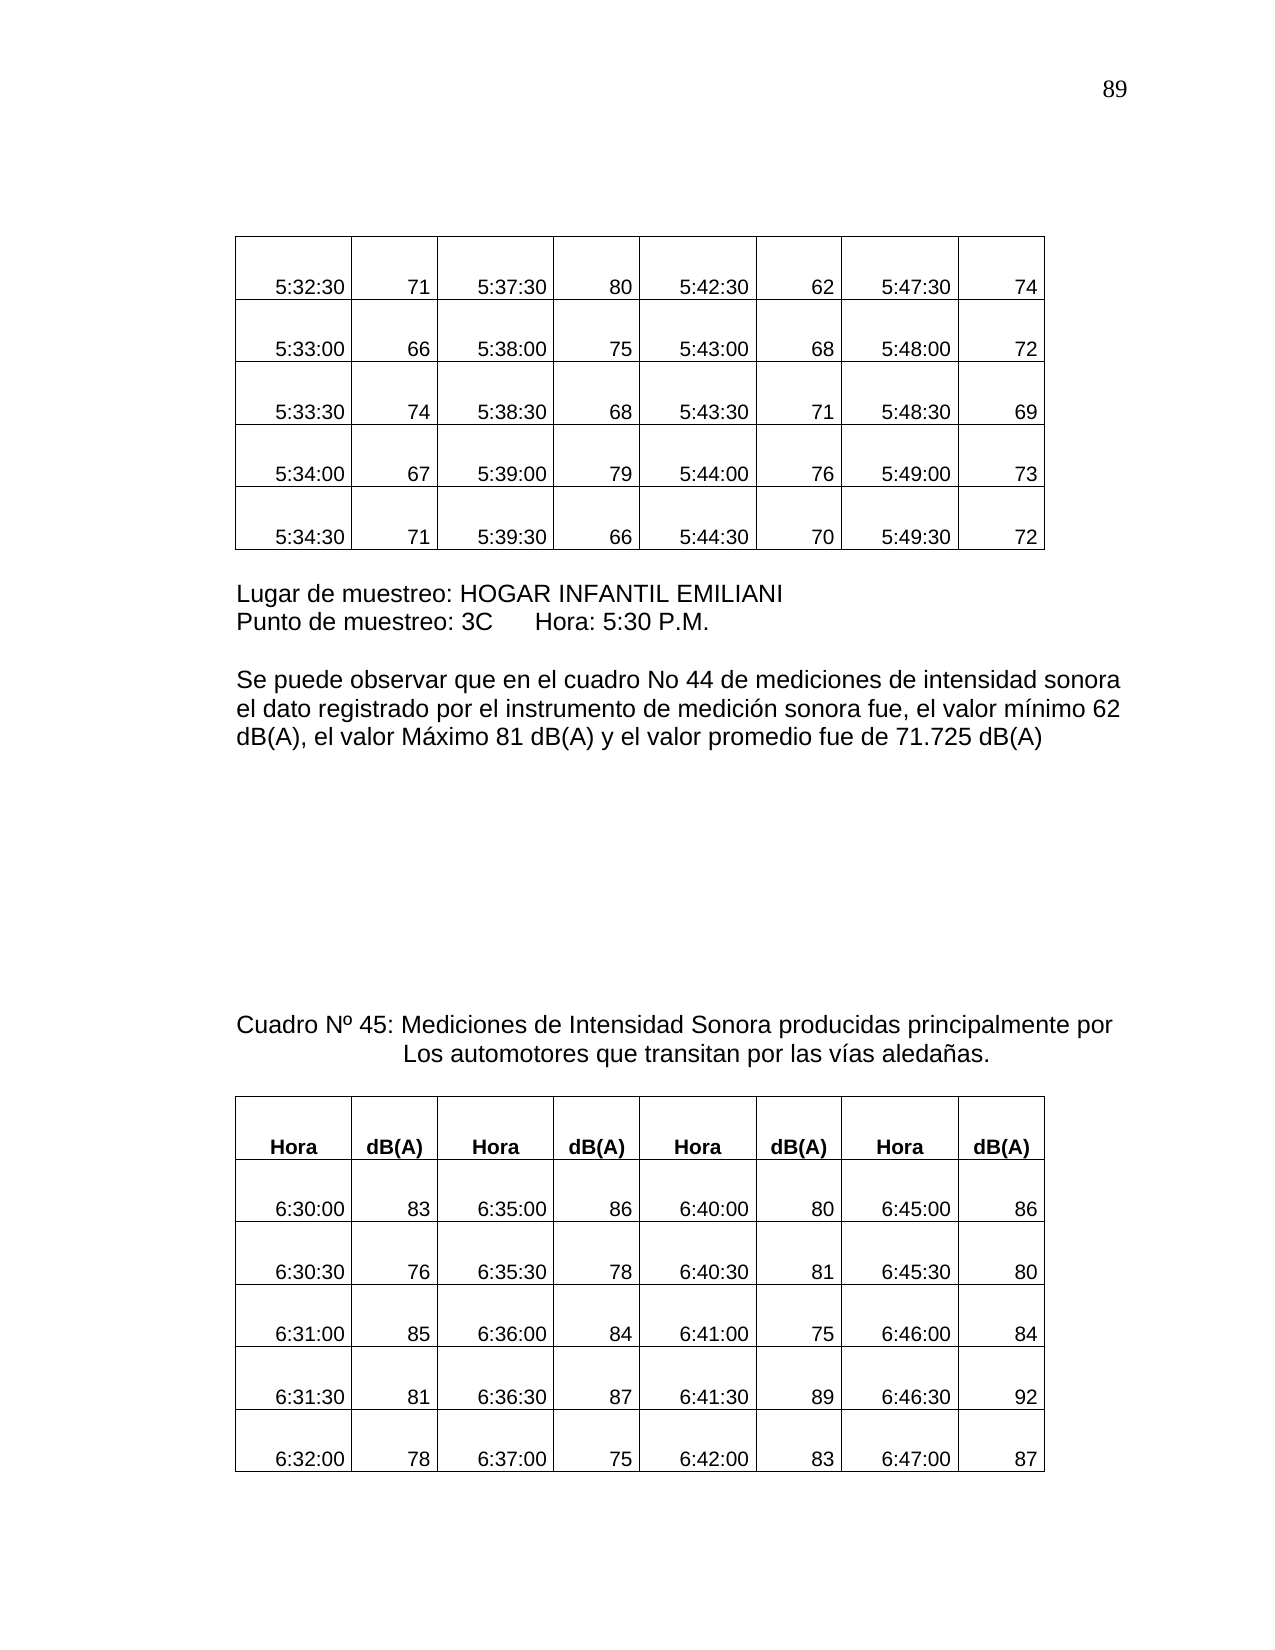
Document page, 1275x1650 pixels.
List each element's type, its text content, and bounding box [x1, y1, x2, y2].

table_cell 6:30:30 [236, 1222, 351, 1283]
table_cell 6:42:00 [640, 1410, 756, 1471]
table_cell 6:40:30 [640, 1222, 756, 1283]
table_cell 5:44:00 [640, 425, 756, 486]
table_cell 6:46:30 [842, 1347, 958, 1408]
table_cell 5:44:30 [640, 487, 756, 549]
table_cell 85 [352, 1285, 437, 1346]
table_cell 80 [554, 237, 639, 299]
table_cell 68 [554, 362, 639, 424]
table_cell 86 [959, 1160, 1044, 1221]
table_header dB(A) [352, 1097, 437, 1158]
table_cell 66 [352, 300, 437, 361]
table_cell 5:34:00 [236, 425, 351, 486]
table_cell 5:38:00 [438, 300, 553, 361]
table_header Hora [640, 1097, 756, 1158]
table_cell 71 [352, 237, 437, 299]
table_cell 92 [959, 1347, 1044, 1408]
table_cell 71 [757, 362, 841, 424]
table_cell 5:42:30 [640, 237, 756, 299]
table_cell 6:46:00 [842, 1285, 958, 1346]
table_cell 6:41:30 [640, 1347, 756, 1408]
table_cell 67 [352, 425, 437, 486]
table_cell 80 [757, 1160, 841, 1221]
table_cell 68 [757, 300, 841, 361]
table_cell 5:33:00 [236, 300, 351, 361]
table_cell 6:31:30 [236, 1347, 351, 1408]
table_cell 5:48:30 [842, 362, 958, 424]
table_cell 66 [554, 487, 639, 549]
table_cell 5:39:30 [438, 487, 553, 549]
table_cell 89 [757, 1347, 841, 1408]
table_cell 73 [959, 425, 1044, 486]
table_cell 70 [757, 487, 841, 549]
table_cell 62 [757, 237, 841, 299]
table_cell 6:47:00 [842, 1410, 958, 1471]
table_cell 75 [554, 300, 639, 361]
table_cell 5:39:00 [438, 425, 553, 486]
table_cell 69 [959, 362, 1044, 424]
table_cell 79 [554, 425, 639, 486]
text Cuadro Nº 45: Mediciones de Intensidad Sonora producidas principalmente por [236, 1010, 1127, 1038]
table_cell 74 [352, 362, 437, 424]
table_cell 6:40:00 [640, 1160, 756, 1221]
table_cell 6:41:00 [640, 1285, 756, 1346]
table_cell 5:43:00 [640, 300, 756, 361]
table_cell 5:49:00 [842, 425, 958, 486]
table_cell 6:45:00 [842, 1160, 958, 1221]
table_cell 5:49:30 [842, 487, 958, 549]
text Se puede observar que en el cuadro No 44 de mediciones de intensidad sonora el dato registrado por el instrumento de medición sonora fue, el valor mínimo 62 dB(A), el valor Máximo 81 dB(A) y el valor promedio fue de 71.725 dB(A) [236, 665, 1127, 751]
table_header dB(A) [757, 1097, 841, 1158]
table_cell 84 [959, 1285, 1044, 1346]
table_header Hora [438, 1097, 553, 1158]
table_cell 6:35:00 [438, 1160, 553, 1221]
table_cell 81 [757, 1222, 841, 1283]
table_cell 6:37:00 [438, 1410, 553, 1471]
table_cell 5:43:30 [640, 362, 756, 424]
table_cell 76 [757, 425, 841, 486]
table_cell 80 [959, 1222, 1044, 1283]
table_cell 6:35:30 [438, 1222, 553, 1283]
table_cell 84 [554, 1285, 639, 1346]
table_cell 5:38:30 [438, 362, 553, 424]
table_cell 86 [554, 1160, 639, 1221]
table_cell 72 [959, 487, 1044, 549]
table_cell 6:36:30 [438, 1347, 553, 1408]
table_cell 5:33:30 [236, 362, 351, 424]
table_cell 83 [352, 1160, 437, 1221]
table_cell 75 [757, 1285, 841, 1346]
table_cell 83 [757, 1410, 841, 1471]
table_cell 71 [352, 487, 437, 549]
text Lugar de muestreo: HOGAR INFANTIL EMILIANI [236, 578, 1127, 607]
table_header Hora [236, 1097, 351, 1158]
table_header dB(A) [959, 1097, 1044, 1158]
table_cell 6:32:00 [236, 1410, 351, 1471]
table_cell 6:30:00 [236, 1160, 351, 1221]
table_header dB(A) [554, 1097, 639, 1158]
table_cell 6:31:00 [236, 1285, 351, 1346]
table_cell 76 [352, 1222, 437, 1283]
table_cell 5:32:30 [236, 237, 351, 299]
table_cell 5:37:30 [438, 237, 553, 299]
table_cell 5:47:30 [842, 237, 958, 299]
text Los automotores que transitan por las vías aledañas. [236, 1038, 1127, 1067]
table_cell 6:45:30 [842, 1222, 958, 1283]
table_cell 87 [554, 1347, 639, 1408]
table_cell 6:36:00 [438, 1285, 553, 1346]
table_cell 87 [959, 1410, 1044, 1471]
text Punto de muestreo: 3C Hora: 5:30 P.M. [236, 607, 1127, 636]
table_cell 5:34:30 [236, 487, 351, 549]
table_cell 74 [959, 237, 1044, 299]
table_cell 72 [959, 300, 1044, 361]
table_cell 75 [554, 1410, 639, 1471]
table_cell 81 [352, 1347, 437, 1408]
table_cell 78 [554, 1222, 639, 1283]
table_cell 5:48:00 [842, 300, 958, 361]
table_cell 78 [352, 1410, 437, 1471]
table_header Hora [842, 1097, 958, 1158]
